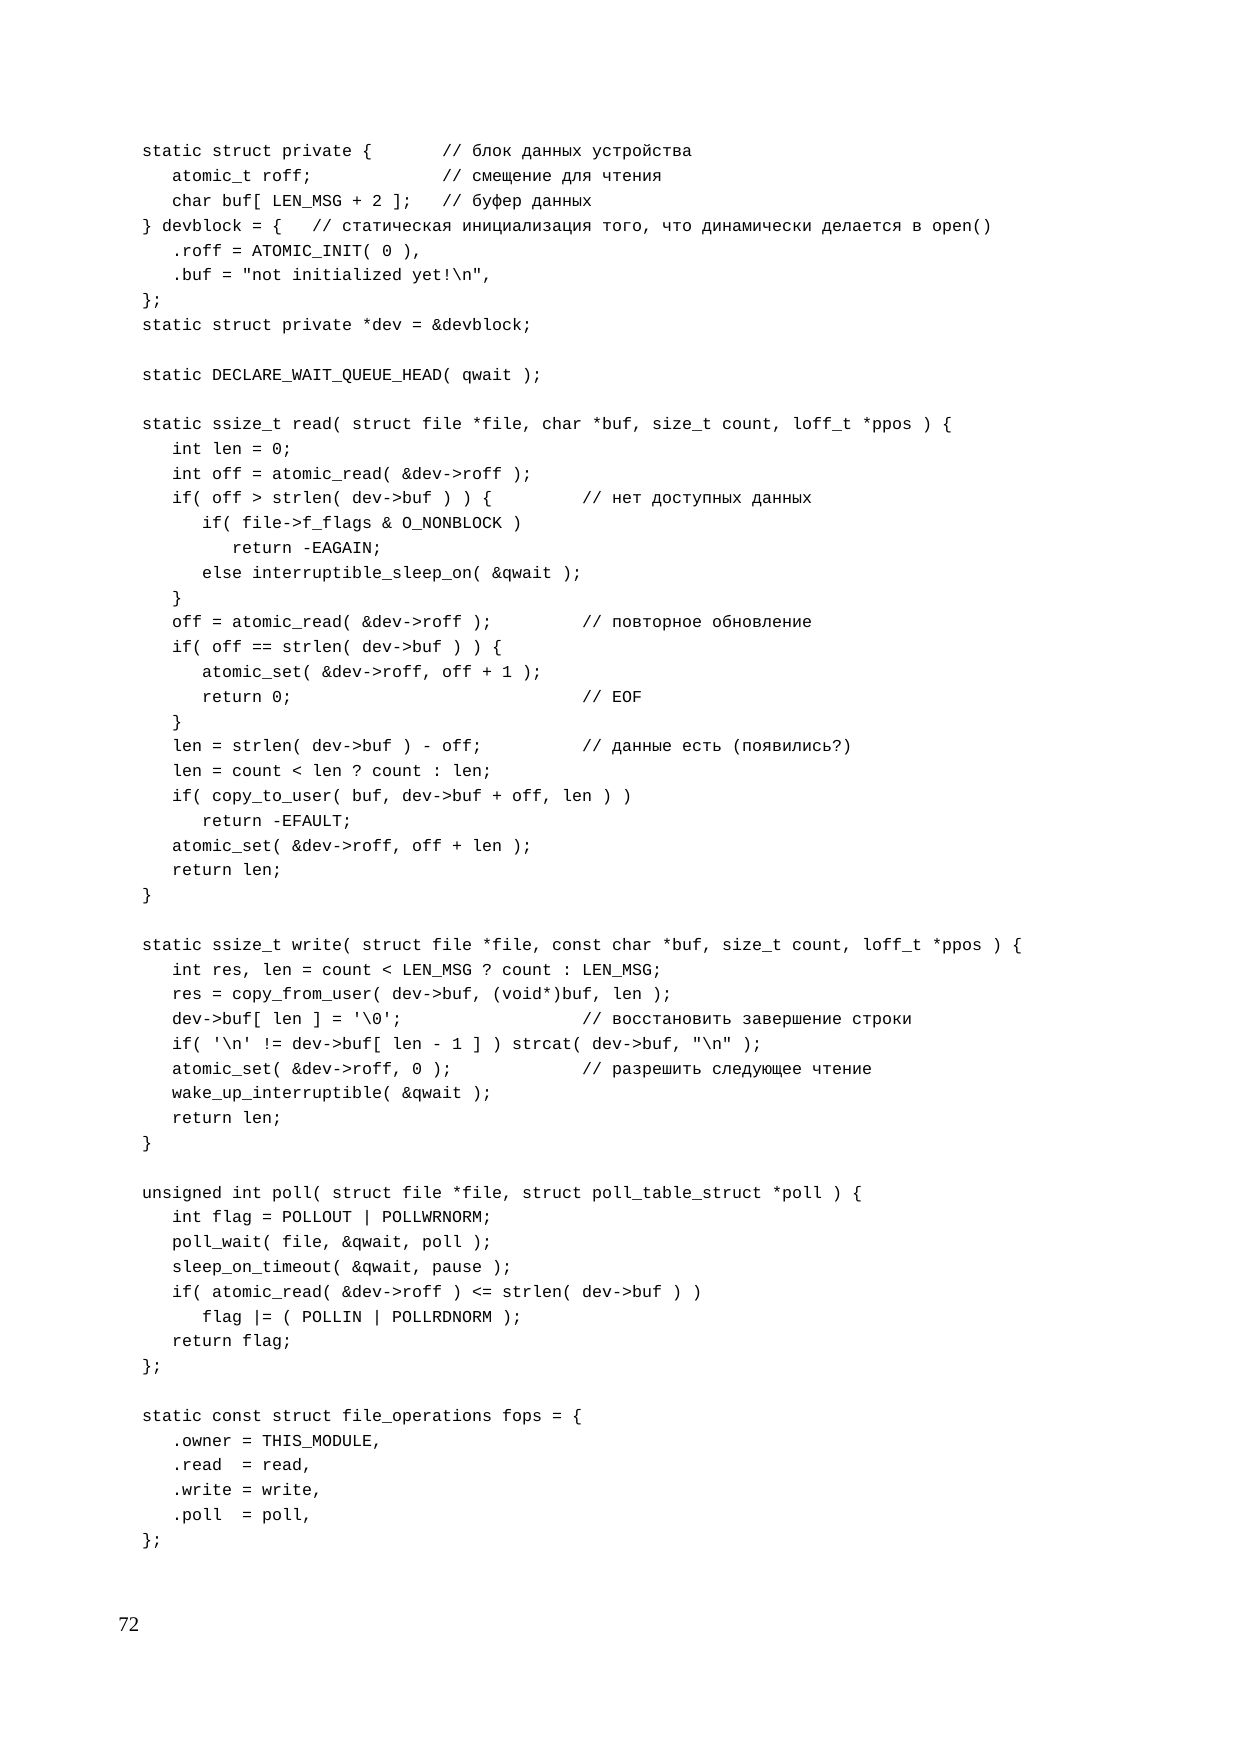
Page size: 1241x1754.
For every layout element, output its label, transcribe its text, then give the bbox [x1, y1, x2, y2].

text if( atomic_read( &dev->roff ) <= strlen( dev->buf ) ) [142, 1283, 1122, 1302]
text sleep_on_timeout( &qwait, pause ); [142, 1258, 1122, 1277]
text }; [142, 1531, 1122, 1550]
text } [142, 1134, 1122, 1153]
text int off = atomic_read( &dev->roff ); [142, 465, 1122, 484]
text .write = write, [142, 1482, 1122, 1501]
text .owner = THIS_MODULE, [142, 1432, 1122, 1451]
text int res, len = count < LEN_MSG ? count : LEN_MSG; [142, 961, 1122, 980]
text dev->buf[ len ] = '\0'; // восстановить завершение строки [142, 1011, 1122, 1029]
text static const struct file_operations fops = { [142, 1407, 1122, 1426]
text }; [142, 1358, 1122, 1377]
text unsigned int poll( struct file *file, struct poll_table_struct *poll ) { [142, 1184, 1122, 1203]
text res = copy_from_user( dev->buf, (void*)buf, len ); [142, 986, 1122, 1005]
text static ssize_t write( struct file *file, const char *buf, size_t count, loff_t *ppos ) { [142, 936, 1122, 955]
text } devblock = { // статическая инициализация того, что динамически делается в open() [142, 217, 1122, 236]
text .buf = "not initialized yet!\n", [142, 267, 1122, 286]
text poll_wait( file, &qwait, poll ); [142, 1234, 1122, 1253]
text if( file->f_flags & O_NONBLOCK ) [142, 515, 1122, 534]
text }; [142, 292, 1122, 311]
text return len; [142, 862, 1122, 881]
text static ssize_t read( struct file *file, char *buf, size_t count, loff_t *ppos ) { [142, 416, 1122, 434]
text atomic_t roff; // смещение для чтения [142, 168, 1122, 187]
text .roff = ATOMIC_INIT( 0 ), [142, 242, 1122, 261]
text return -EAGAIN; [142, 539, 1122, 558]
text char buf[ LEN_MSG + 2 ]; // буфер данных [142, 192, 1122, 211]
text if( '\n' != dev->buf[ len - 1 ] ) strcat( dev->buf, "\n" ); [142, 1035, 1122, 1054]
text len = strlen( dev->buf ) - off; // данные есть (появились?) [142, 738, 1122, 757]
text static struct private { // блок данных устройства [142, 143, 1122, 162]
text return -EFAULT; [142, 812, 1122, 831]
text atomic_set( &dev->roff, 0 ); // разрешить следующее чтение [142, 1060, 1122, 1079]
text static DECLARE_WAIT_QUEUE_HEAD( qwait ); [142, 366, 1122, 385]
text return 0; // EOF [142, 688, 1122, 707]
text wake_up_interruptible( &qwait ); [142, 1085, 1122, 1104]
text int flag = POLLOUT | POLLWRNORM; [142, 1209, 1122, 1228]
text else interruptible_sleep_on( &qwait ); [142, 564, 1122, 583]
text return len; [142, 1110, 1122, 1129]
text flag |= ( POLLIN | POLLRDNORM ); [142, 1308, 1122, 1327]
text } [142, 887, 1122, 906]
text atomic_set( &dev->roff, off + len ); [142, 837, 1122, 856]
text return flag; [142, 1333, 1122, 1352]
text .read = read, [142, 1457, 1122, 1476]
text .poll = poll, [142, 1506, 1122, 1525]
text } [142, 713, 1122, 732]
text if( off == strlen( dev->buf ) ) { [142, 639, 1122, 658]
text len = count < len ? count : len; [142, 763, 1122, 782]
text if( off > strlen( dev->buf ) ) { // нет доступных данных [142, 490, 1122, 509]
text static struct private *dev = &devblock; [142, 316, 1122, 335]
text int len = 0; [142, 440, 1122, 459]
text if( copy_to_user( buf, dev->buf + off, len ) ) [142, 787, 1122, 806]
text atomic_set( &dev->roff, off + 1 ); [142, 663, 1122, 682]
text off = atomic_read( &dev->roff ); // повторное обновление [142, 614, 1122, 633]
text } [142, 589, 1122, 608]
